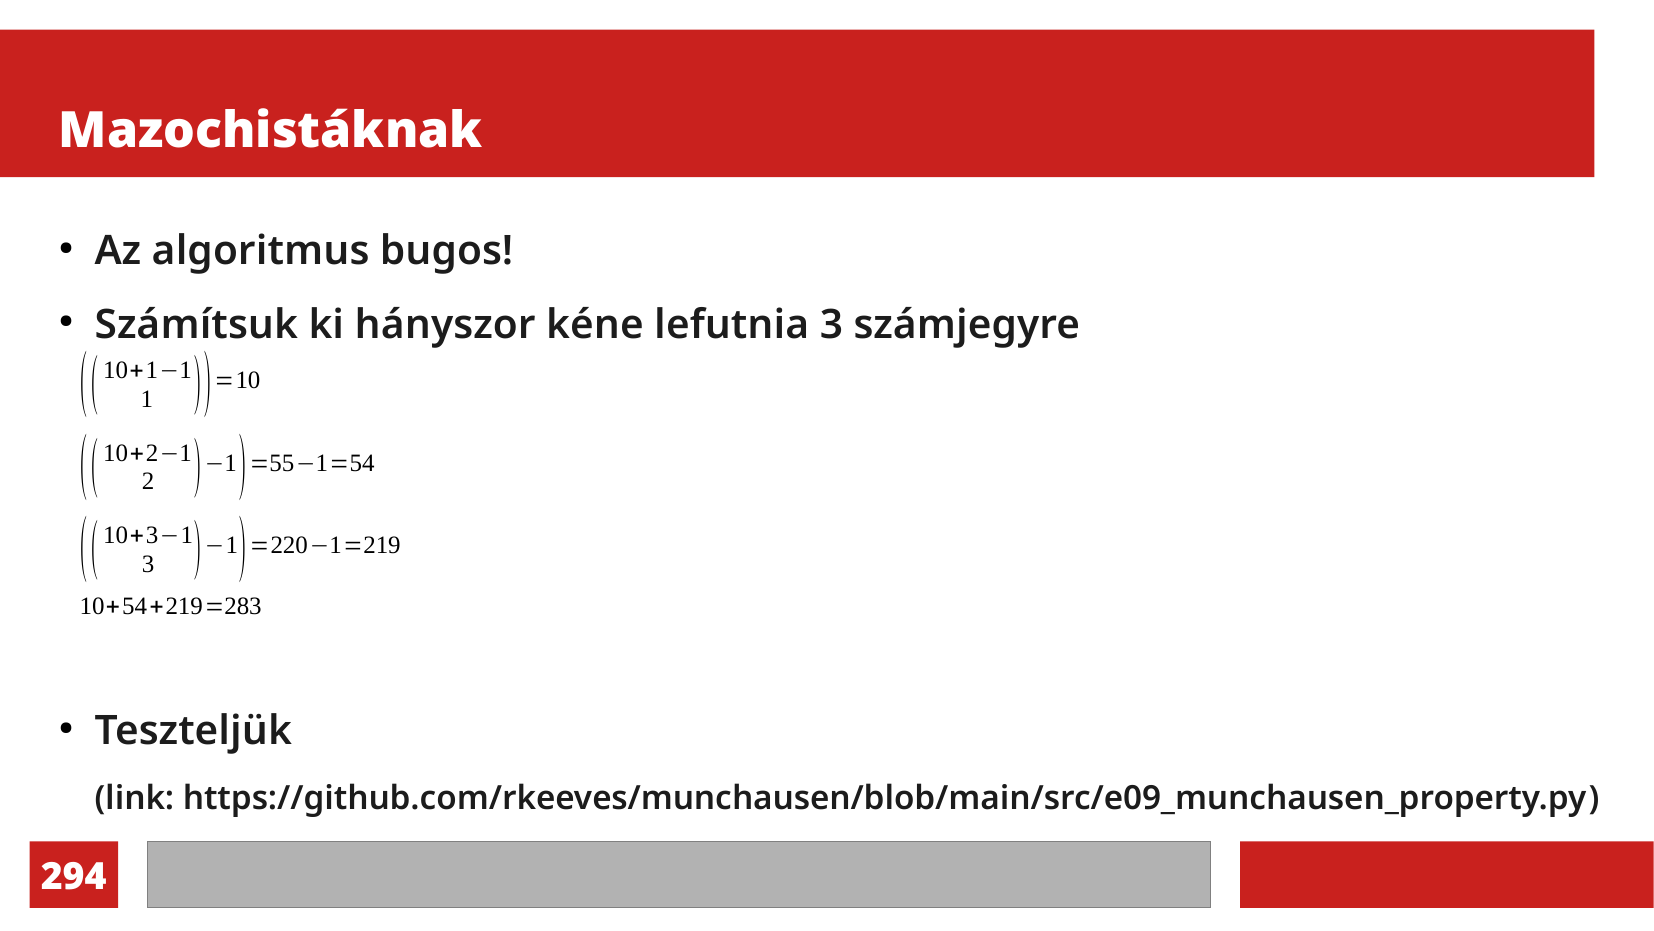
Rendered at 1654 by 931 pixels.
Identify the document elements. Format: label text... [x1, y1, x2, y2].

chart [73, 349, 267, 420]
list Az algoritmus bugos! Számítsuk ki hányszor kéne lefutnia 3 számjegyre Teszteljük (link: https://github.com/rkeeves/munchausen/blob/main/src/e09_munchausen_property.py) [59, 221, 1612, 857]
chart [73, 515, 408, 585]
chart [73, 432, 382, 502]
chart [73, 591, 269, 620]
title Mazochistáknak [59, 44, 1595, 163]
